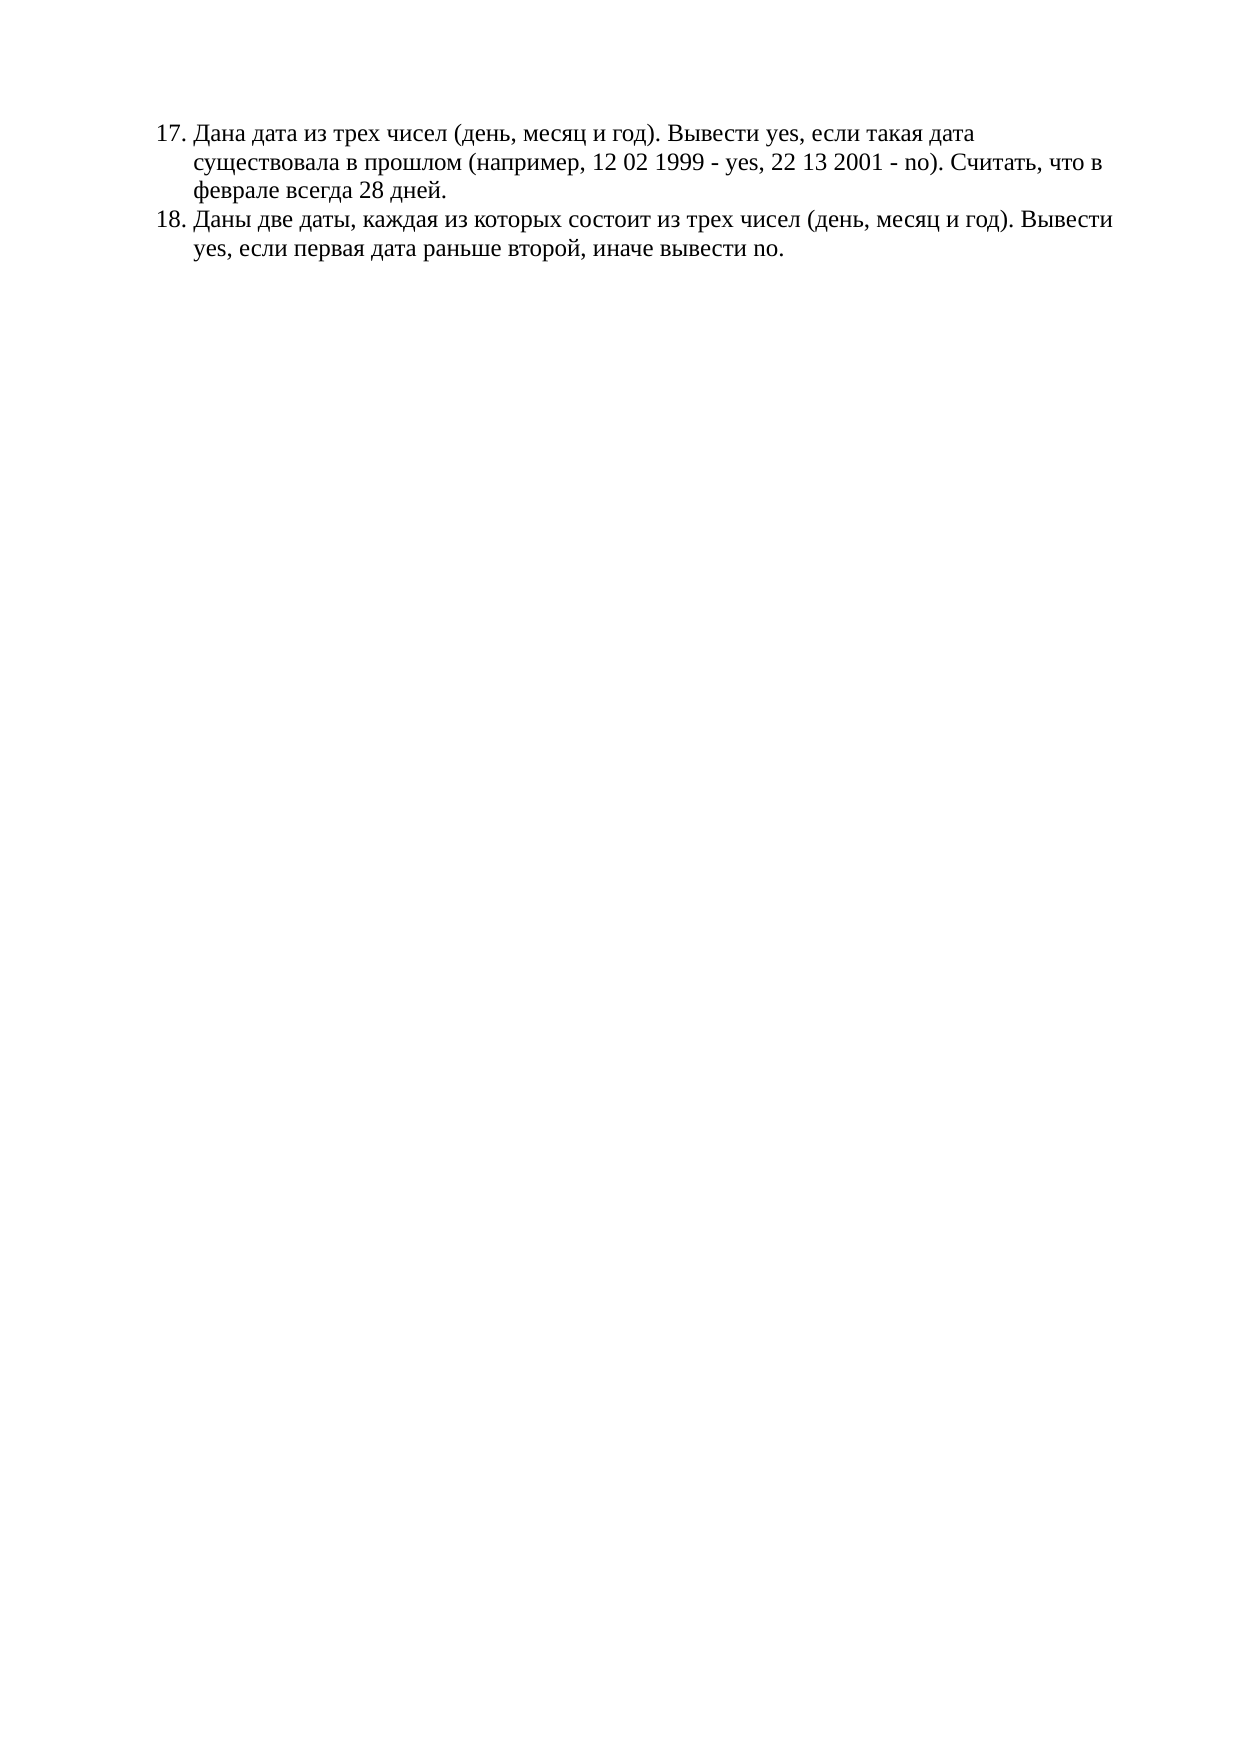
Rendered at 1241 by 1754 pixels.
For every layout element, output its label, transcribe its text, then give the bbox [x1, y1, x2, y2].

list Даны две даты, каждая из которых состоит из трех чисел (день, месяц и год). Вывести yes, если первая дата раньше второй, иначе вывести no. [156, 204, 1122, 262]
list Дана дата из трех чисел (день, месяц и год). Вывести yes, если такая дата существовала в прошлом (например, 12 02 1999 - yes, 22 13 2001 - no). Считать, что в феврале всегда 28 дней. [156, 118, 1122, 204]
